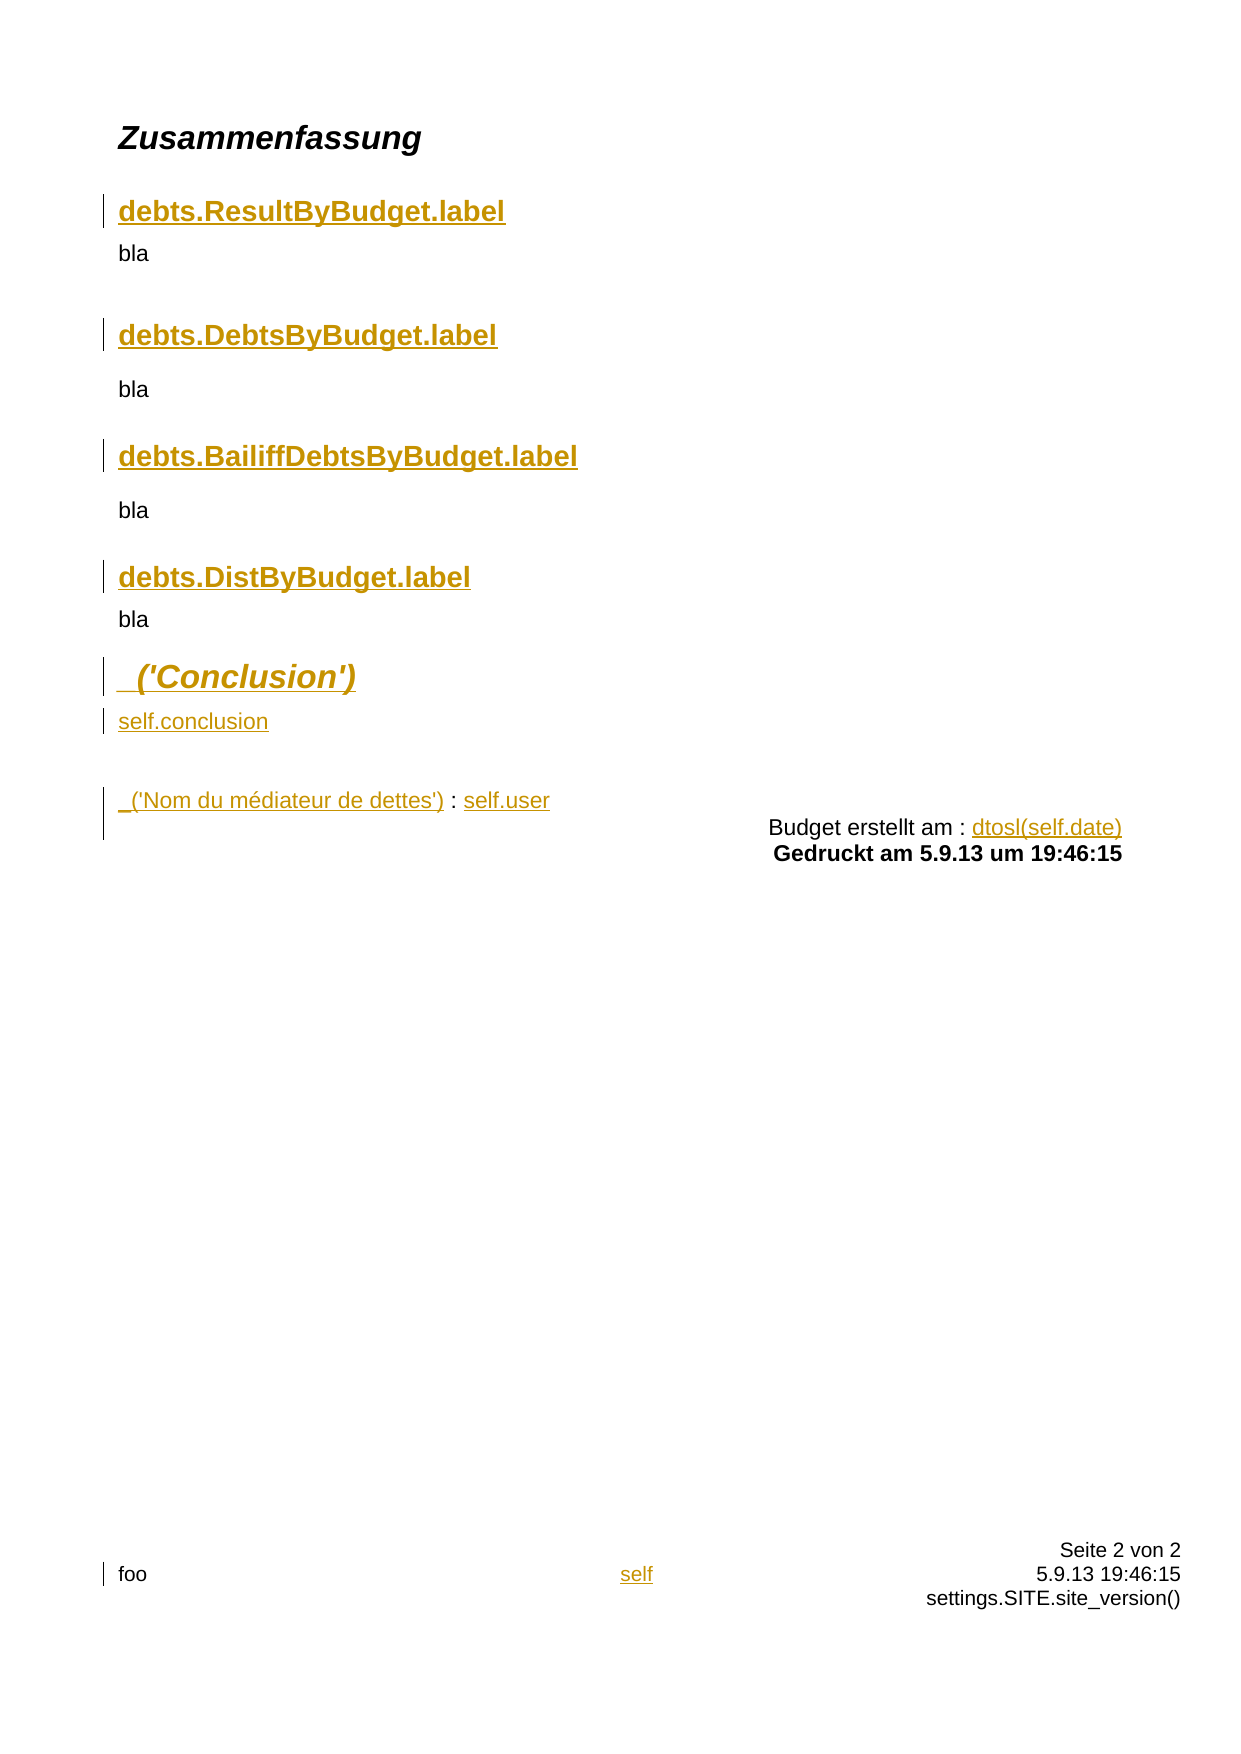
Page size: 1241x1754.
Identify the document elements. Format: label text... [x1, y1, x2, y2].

subtitle debts.DistByBudget.label [118, 560, 1122, 593]
text Gedruckt am 5.9.13 um 19:35:20 [118, 840, 1122, 866]
text bla [118, 497, 1122, 523]
text bla [118, 240, 1122, 266]
text Budget erstellt am : dtosl(self.date) [118, 813, 1122, 840]
subtitle Zusammenfassung [118, 118, 1122, 157]
subtitle debts.BailiffDebtsByBudget.label [118, 439, 1122, 472]
text self.conclusion [118, 708, 1122, 734]
subtitle _('Conclusion') [118, 657, 1122, 696]
subtitle debts.DebtsByBudget.label [118, 318, 1122, 351]
text bla [118, 606, 1122, 632]
subtitle debts.ResultByBudget.label [118, 194, 1122, 228]
text _('Nom du médiateur de dettes') : self.user [118, 787, 1122, 813]
text bla [118, 376, 1122, 402]
